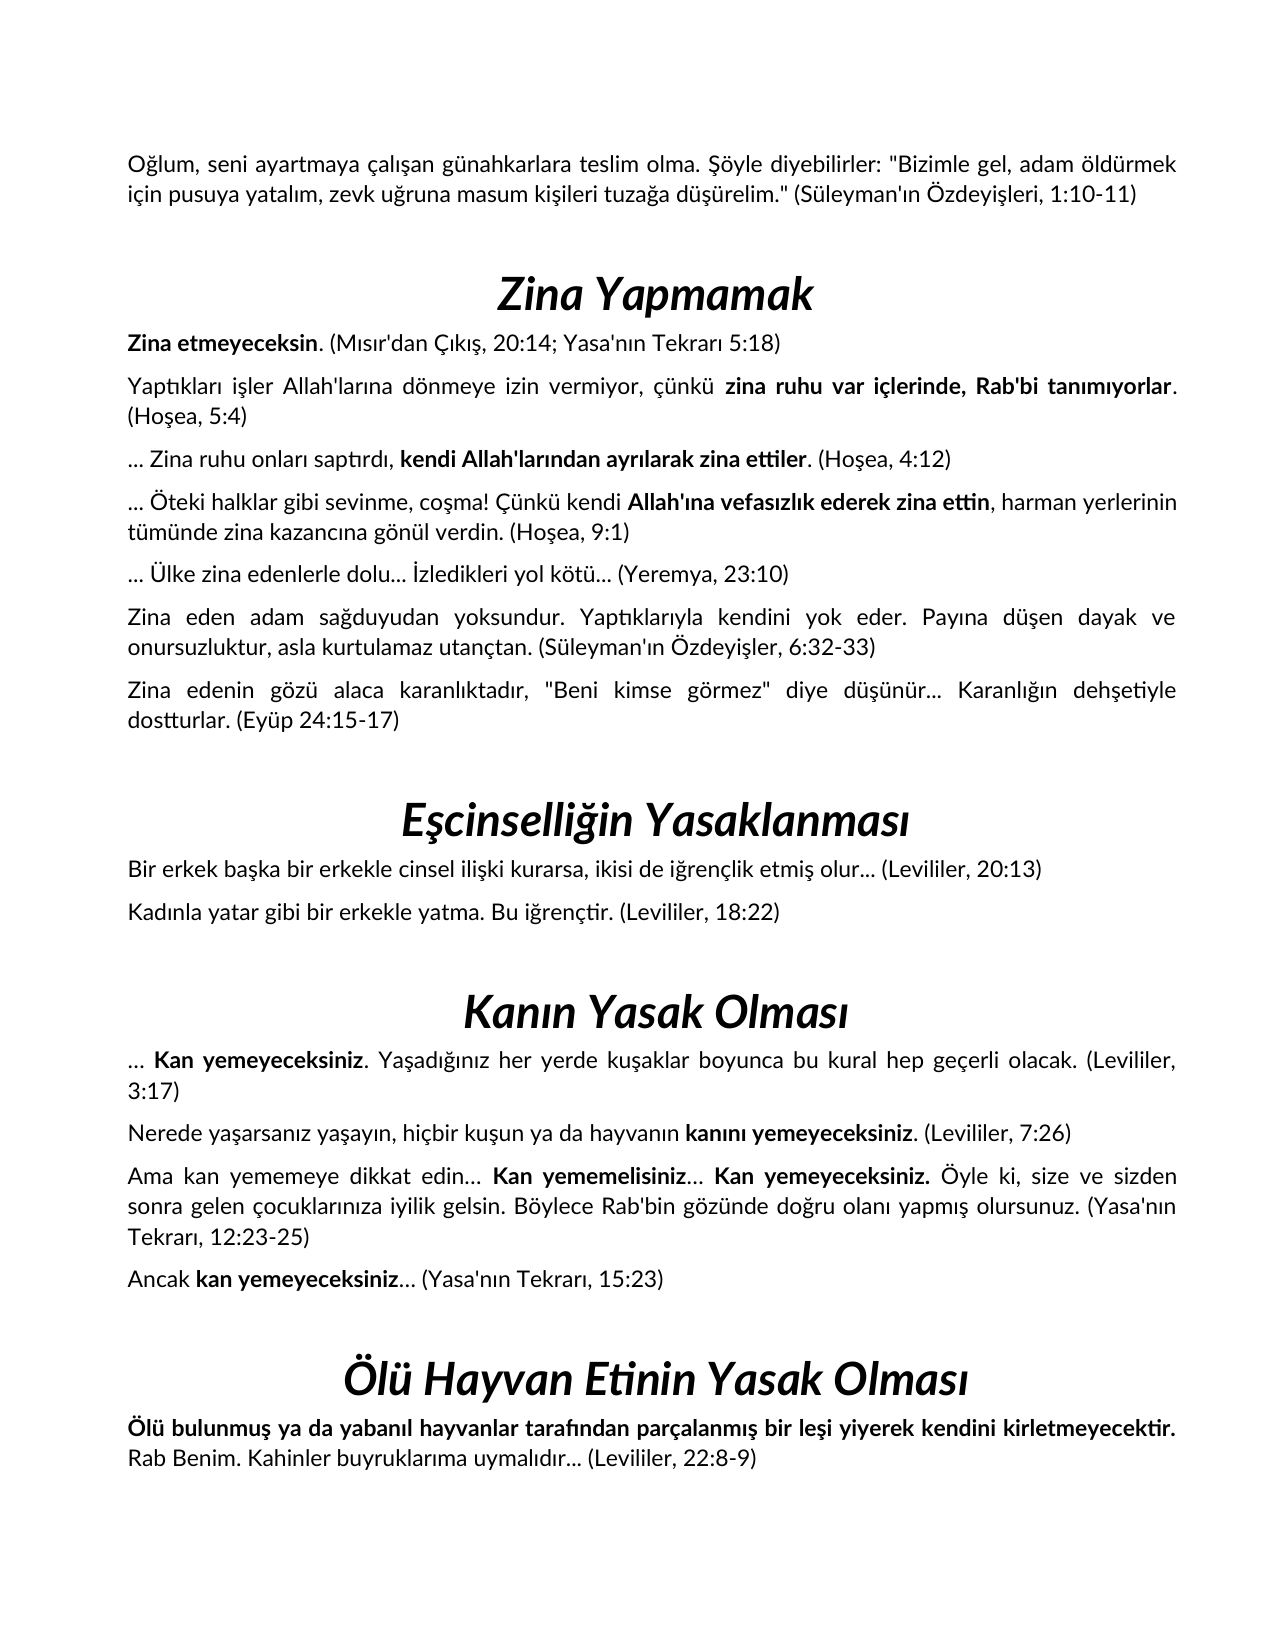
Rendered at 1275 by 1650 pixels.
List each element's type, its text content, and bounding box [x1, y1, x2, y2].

text ... Zina ruhu onları saptırdı, kendi Allah'larından ayrılarak zina ettiler. (Hoşea, 4:12) [127, 444, 1177, 472]
text Nerede yaşarsanız yaşayın, hiçbir kuşun ya da hayvanın kanını yemeyeceksiniz. (Levililer, 7:26) [127, 1119, 1177, 1147]
text Zina etmeyeceksin. (Mısır'dan Çıkış, 20:14; Yasa'nın Tekrarı 5:18) [127, 329, 1177, 356]
text Zina edenin gözü alaca karanlıktadır, "Beni kimse görmez" diye düşünür... Karanlığın dehşetiyle dostturlar. (Eyüp 24:15-17) [127, 676, 1177, 733]
text Ama kan yememeye dikkat edin… Kan yememelisiniz… Kan yemeyeceksiniz. Öyle ki, size ve sizden sonra gelen çocuklarınıza iyilik gelsin. Böylece Rab'bin gözünde doğru olanı yapmış olursunuz. (Yasa'nın Tekrarı, 12:23-25) [127, 1162, 1177, 1250]
text Oğlum, seni ayartmaya çalışan günahkarlara teslim olma. Şöyle diyebilirler: "Bizimle gel, adam öldürmek için pusuya yatalım, zevk uğruna masum kişileri tuzağa düşürelim." (Süleyman'ın Özdeyişleri, 1:10-11) [127, 150, 1177, 208]
text Bir erkek başka bir erkekle cinsel ilişki kurarsa, ikisi de iğrençlik etmiş olur... (Levililer, 20:13) [127, 855, 1177, 882]
subtitle Kanın Yasak Olması [112, 983, 1200, 1038]
text … Kan yemeyeceksiniz. Yaşadığınız her yerde kuşaklar boyunca bu kural hep geçerli olacak. (Levililer, 3:17) [127, 1046, 1177, 1104]
text Zina eden adam sağduyudan yoksundur. Yaptıklarıyla kendini yok eder. Payına düşen dayak ve onursuzluktur, asla kurtulamaz utançtan. (Süleyman'ın Özdeyişler, 6:32-33) [127, 603, 1177, 661]
subtitle Ölü Hayvan Etinin Yasak Olması [112, 1350, 1200, 1405]
text Ölü bulunmuş ya da yabanıl hayvanlar tarafından parçalanmış bir leşi yiyerek kendini kirletmeyecektir. Rab Benim. Kahinler buyruklarıma uymalıdır... (Levililer, 22:8-9) [127, 1414, 1177, 1471]
subtitle Eşcinselliğin Yasaklanması [112, 791, 1200, 846]
text Ancak kan yemeyeceksiniz… (Yasa'nın Tekrarı, 15:23) [127, 1265, 1177, 1292]
text ... Öteki halklar gibi sevinme, coşma! Çünkü kendi Allah'ına vefasızlık ederek zina ettin, harman yerlerinin tümünde zina kazancına gönül verdin. (Hoşea, 9:1) [127, 487, 1177, 545]
text ... Ülke zina edenlerle dolu... İzledikleri yol kötü... (Yeremya, 23:10) [127, 560, 1177, 588]
text Yaptıkları işler Allah'larına dönmeye izin vermiyor, çünkü zina ruhu var içlerinde, Rab'bi tanımıyorlar. (Hoşea, 5:4) [127, 372, 1177, 429]
subtitle Zina Yapmamak [112, 266, 1200, 321]
text Kadınla yatar gibi bir erkekle yatma. Bu iğrençtir. (Levililer, 18:22) [127, 897, 1177, 925]
